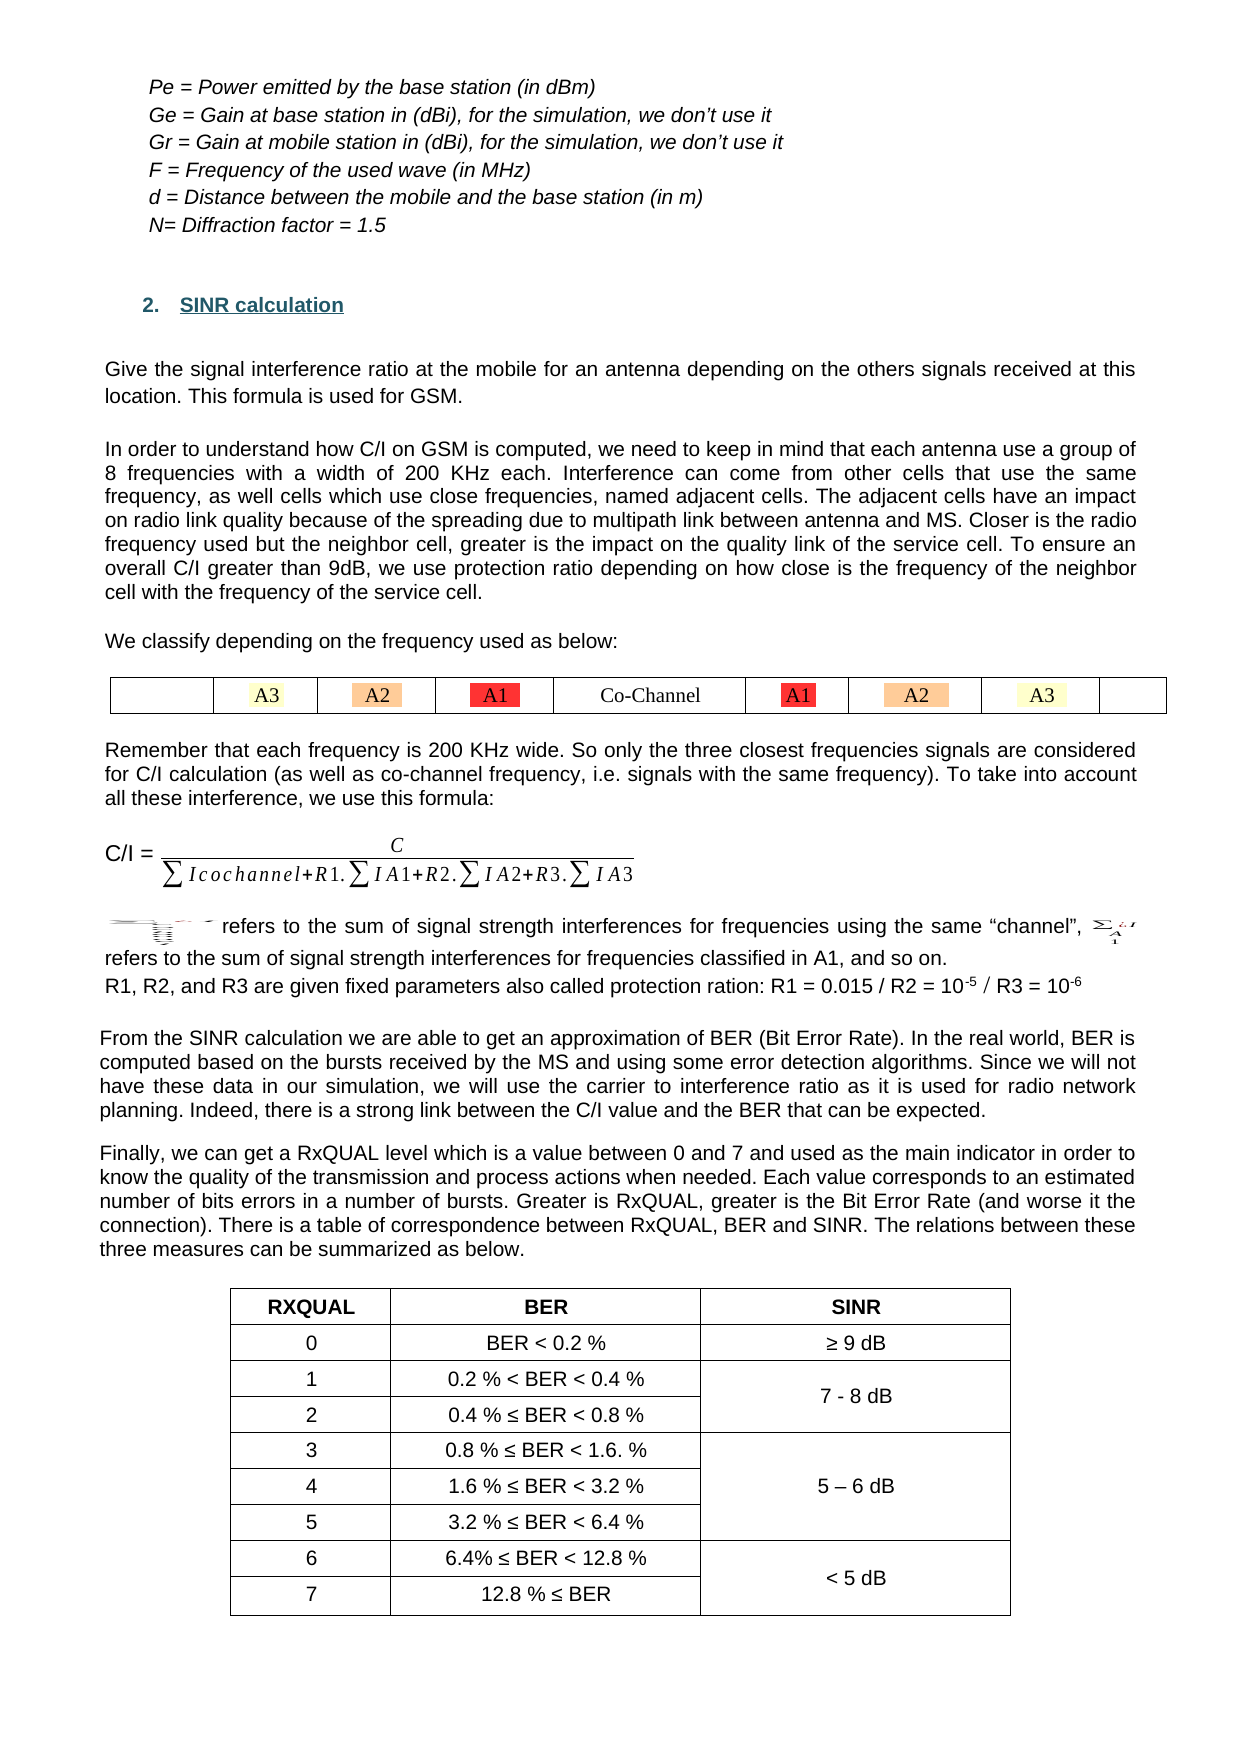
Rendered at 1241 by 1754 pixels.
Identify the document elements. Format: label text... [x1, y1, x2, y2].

table_header A3 [982, 678, 1099, 713]
text C/I = [104, 833, 1138, 890]
text Finally, we can get a RxQUAL level which is a value between 0 and 7 and used as the main indicator in order to know the quality of the transmission and process actions when needed. Each value corresponds to an estimated number of bits errors in a number of bursts. Greater is RxQUAL, greater is the Bit Error Rate (and worse it the connection). There is a table of correspondence between RxQUAL, BER and SINR. The relations between these three measures can be summarized as below. [99, 1141, 1137, 1261]
table_cell 1 [231, 1361, 390, 1396]
text F = Frequency of the used wave (in MHz) [149, 157, 1138, 181]
table_cell 5 – 6 dB [701, 1433, 1010, 1540]
text Ge = Gain at base station in (dBi), for the simulation, we don’t use it [149, 102, 1138, 126]
table_header A3 [214, 678, 317, 713]
table_header BER [391, 1289, 700, 1324]
text d = Distance between the mobile and the base station (in m) [149, 185, 1138, 209]
table_header Co-Channel [554, 678, 745, 713]
text From the SINR calculation we are able to get an approximation of BER (Bit Error Rate). In the real world, BER is computed based on the bursts received by the MS and using some error detection algorithms. Since we will not have these data in our simulation, we will use the carrier to interference ratio as it is used for radio network planning. Indeed, there is a strong link between the C/I value and the BER that can be expected. [99, 1026, 1137, 1122]
table_header [111, 678, 213, 713]
table_cell 0.2 % < BER < 0.4 % [391, 1361, 700, 1396]
text Pe = Power emitted by the base station (in dBm) [149, 75, 1138, 99]
subtitle refers to the sum of signal strength interferences for frequencies using the same “channel”, refers to the sum of signal strength interferences for frequencies classified in A1, and so on. [104, 914, 1138, 970]
table_header A2 [849, 678, 981, 713]
table_cell 0 [231, 1325, 390, 1360]
table_cell 0.8 % ≤ BER < 1.6. % [391, 1433, 700, 1468]
table_cell ≥ 9 dB [701, 1325, 1010, 1360]
text In order to understand how C/I on GSM is computed, we need to keep in mind that each antenna use a group of 8 frequencies with a width of 200 KHz each. Interference can come from other cells that use the same frequency, as well cells which use close frequencies, named adjacent cells. The adjacent cells have an impact on radio link quality because of the spreading due to multipath link between antenna and MS. Closer is the radio frequency used but the neighbor cell, greater is the impact on the quality link of the service cell. To ensure an overall C/I greater than 9dB, we use protection ratio depending on how close is the frequency of the neighbor cell with the frequency of the service cell. [104, 436, 1138, 604]
table_header A1 [436, 678, 553, 713]
table_cell 6 [231, 1541, 390, 1576]
text Gr = Gain at mobile station in (dBi), for the simulation, we don’t use it [149, 130, 1138, 154]
table_cell 6.4% ≤ BER < 12.8 % [391, 1541, 700, 1576]
table_cell 7 - 8 dB [701, 1361, 1010, 1432]
table_cell 0.4 % ≤ BER < 0.8 % [391, 1397, 700, 1432]
table_cell 7 [231, 1577, 390, 1615]
text Remember that each frequency is 200 KHz wide. So only the three closest frequencies signals are considered for C/I calculation (as well as co-channel frequency, i.e. signals with the same frequency). To take into account all these interference, we use this formula: [104, 738, 1138, 809]
table_cell 12.8 % ≤ BER [391, 1577, 700, 1615]
table_cell 5 [231, 1505, 390, 1540]
table_cell BER < 0.2 % [391, 1325, 700, 1360]
subtitle SINR calculation [142, 292, 1138, 316]
table_cell 1.6 % ≤ BER < 3.2 % [391, 1469, 700, 1504]
text N= Diffraction factor = 1.5 [149, 212, 1138, 236]
text Give the signal interference ratio at the mobile for an antenna depending on the others signals received at this location. This formula is used for GSM. [104, 356, 1138, 408]
table_header A1 [746, 678, 848, 713]
table_header RXQUAL [231, 1289, 390, 1324]
table_cell 3.2 % ≤ BER < 6.4 % [391, 1505, 700, 1540]
table_cell 3 [231, 1433, 390, 1468]
table_cell 2 [231, 1397, 390, 1432]
table_cell 4 [231, 1469, 390, 1504]
table_cell < 5 dB [701, 1541, 1010, 1615]
text R1, R2, and R3 are given fixed parameters also called protection ration: R1 = 0.015 / R2 = 10-5 / R3 = 10-6 [104, 970, 1138, 998]
table_header SINR [701, 1289, 1010, 1324]
table_header [1100, 678, 1166, 713]
text We classify depending on the frequency used as below: [104, 629, 1138, 653]
table_header A2 [318, 678, 435, 713]
